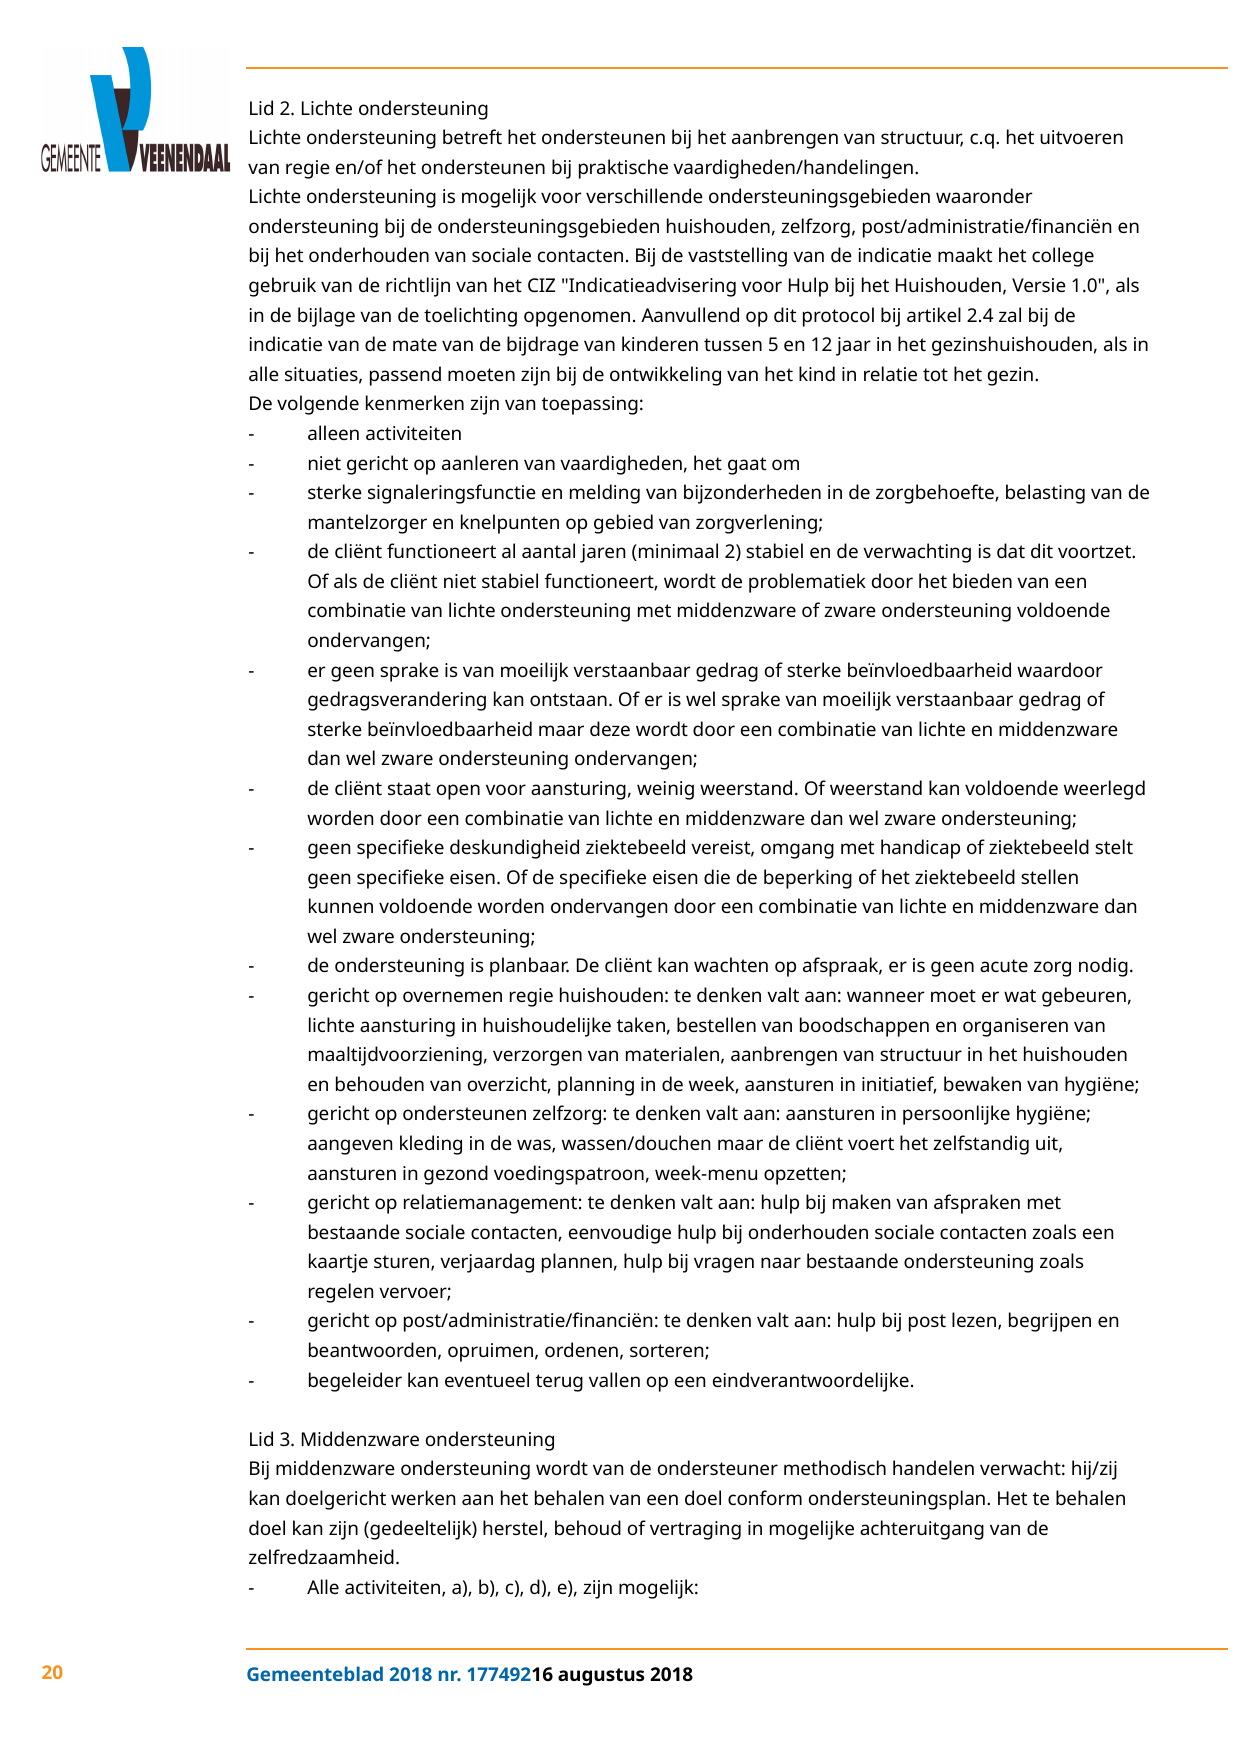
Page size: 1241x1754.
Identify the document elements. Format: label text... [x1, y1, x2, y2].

text Lichte ondersteuning is mogelijk voor verschillende ondersteuningsgebieden waaronder ondersteuning bij de ondersteuningsgebieden huishouden, zelfzorg, post/administratie/financiën en bij het onderhouden van sociale contacten. Bij de vaststelling van de indicatie maakt het college gebruik van de richtlijn van het CIZ "Indicatieadvisering voor Hulp bij het Huishouden, Versie 1.0", als in de bijlage van de toelichting opgenomen. Aanvullend op dit protocol bij artikel 2.4 zal bij de indicatie van de mate van de bijdrage van kinderen tussen 5 en 12 jaar in het gezinshuishouden, als in alle situaties, passend moeten zijn bij de ontwikkeling van het kind in relatie tot het gezin. [248, 183, 1152, 387]
list de cliënt staat open voor aansturing, weinig weerstand. Of weerstand kan voldoende weerlegd worden door een combinatie van lichte en middenzware dan wel zware ondersteuning; [248, 775, 1152, 831]
list gericht op relatiemanagement: te denken valt aan: hulp bij maken van afspraken met bestaande sociale contacten, eenvoudige hulp bij onderhouden sociale contacten zoals een kaartje sturen, verjaardag plannen, hulp bij vragen naar bestaande ondersteuning zoals regelen vervoer; [248, 1189, 1152, 1304]
list sterke signaleringsfunctie en melding van bijzonderheden in de zorgbehoefte, belasting van de mantelzorger en knelpunten op gebied van zorgverlening; [248, 479, 1152, 535]
list er geen sprake is van moeilijk verstaanbaar gedrag of sterke beïnvloedbaarheid waardoor gedragsverandering kan ontstaan. Of er is wel sprake van moeilijk verstaanbaar gedrag of sterke beïnvloedbaarheid maar deze wordt door een combinatie van lichte en middenzware dan wel zware ondersteuning ondervangen; [248, 657, 1152, 771]
list gericht op overnemen regie huishouden: te denken valt aan: wanneer moet er wat gebeuren, lichte aansturing in huishoudelijke taken, bestellen van boodschappen en organiseren van maaltijdvoorziening, verzorgen van materialen, aanbrengen van structuur in het huishouden en behouden van overzicht, planning in de week, aansturen in initiatief, bewaken van hygiëne; [248, 982, 1152, 1097]
text Lid 3. Middenzware ondersteuning [248, 1426, 1152, 1452]
list niet gericht op aanleren van vaardigheden, het gaat om [248, 450, 1152, 476]
list geen specifieke deskundigheid ziektebeeld vereist, omgang met handicap of ziektebeeld stelt geen specifieke eisen. Of de specifieke eisen die de beperking of het ziektebeeld stellen kunnen voldoende worden ondervangen door een combinatie van lichte en middenzware dan wel zware ondersteuning; [248, 834, 1152, 949]
text Lichte ondersteuning betreft het ondersteunen bij het aanbrengen van structuur, c.q. het uitvoeren van regie en/of het ondersteunen bij praktische vaardigheden/handelingen. [248, 124, 1152, 180]
list de ondersteuning is planbaar. De cliënt kan wachten op afspraak, er is geen acute zorg nodig. [248, 953, 1152, 978]
list alleen activiteiten [248, 420, 1152, 446]
picture [41, 47, 130, 172]
list Alle activiteiten, a), b), c), d), e), zijn mogelijk: [248, 1574, 1152, 1600]
text Lid 2. Lichte ondersteuning [248, 95, 1152, 121]
text De volgende kenmerken zijn van toepassing: [248, 391, 1152, 416]
list gericht op ondersteunen zelfzorg: te denken valt aan: aansturen in persoonlijke hygiëne; aangeven kleding in de was, wassen/douchen maar de cliënt voert het zelfstandig uit, aansturen in gezond voedingspatroon, week-menu opzetten; [248, 1101, 1152, 1186]
text Bij middenzware ondersteuning wordt van de ondersteuner methodisch handelen verwacht: hij/zij kan doelgericht werken aan het behalen van een doel conform ondersteuningsplan. Het te behalen doel kan zijn (gedeeltelijk) herstel, behoud of vertraging in mogelijke achteruitgang van de zelfredzaamheid. [248, 1456, 1152, 1570]
list begeleider kan eventueel terug vallen op een eindverantwoordelijke. [248, 1367, 1152, 1393]
list de cliënt functioneert al aantal jaren (minimaal 2) stabiel en de verwachting is dat dit voortzet. Of als de cliënt niet stabiel functioneert, wordt de problematiek door het bieden van een combinatie van lichte ondersteuning met middenzware of zware ondersteuning voldoende ondervangen; [248, 538, 1152, 653]
list gericht op post/administratie/financiën: te denken valt aan: hulp bij post lezen, begrijpen en beantwoorden, opruimen, ordenen, sorteren; [248, 1308, 1152, 1363]
picture [123, 47, 231, 172]
